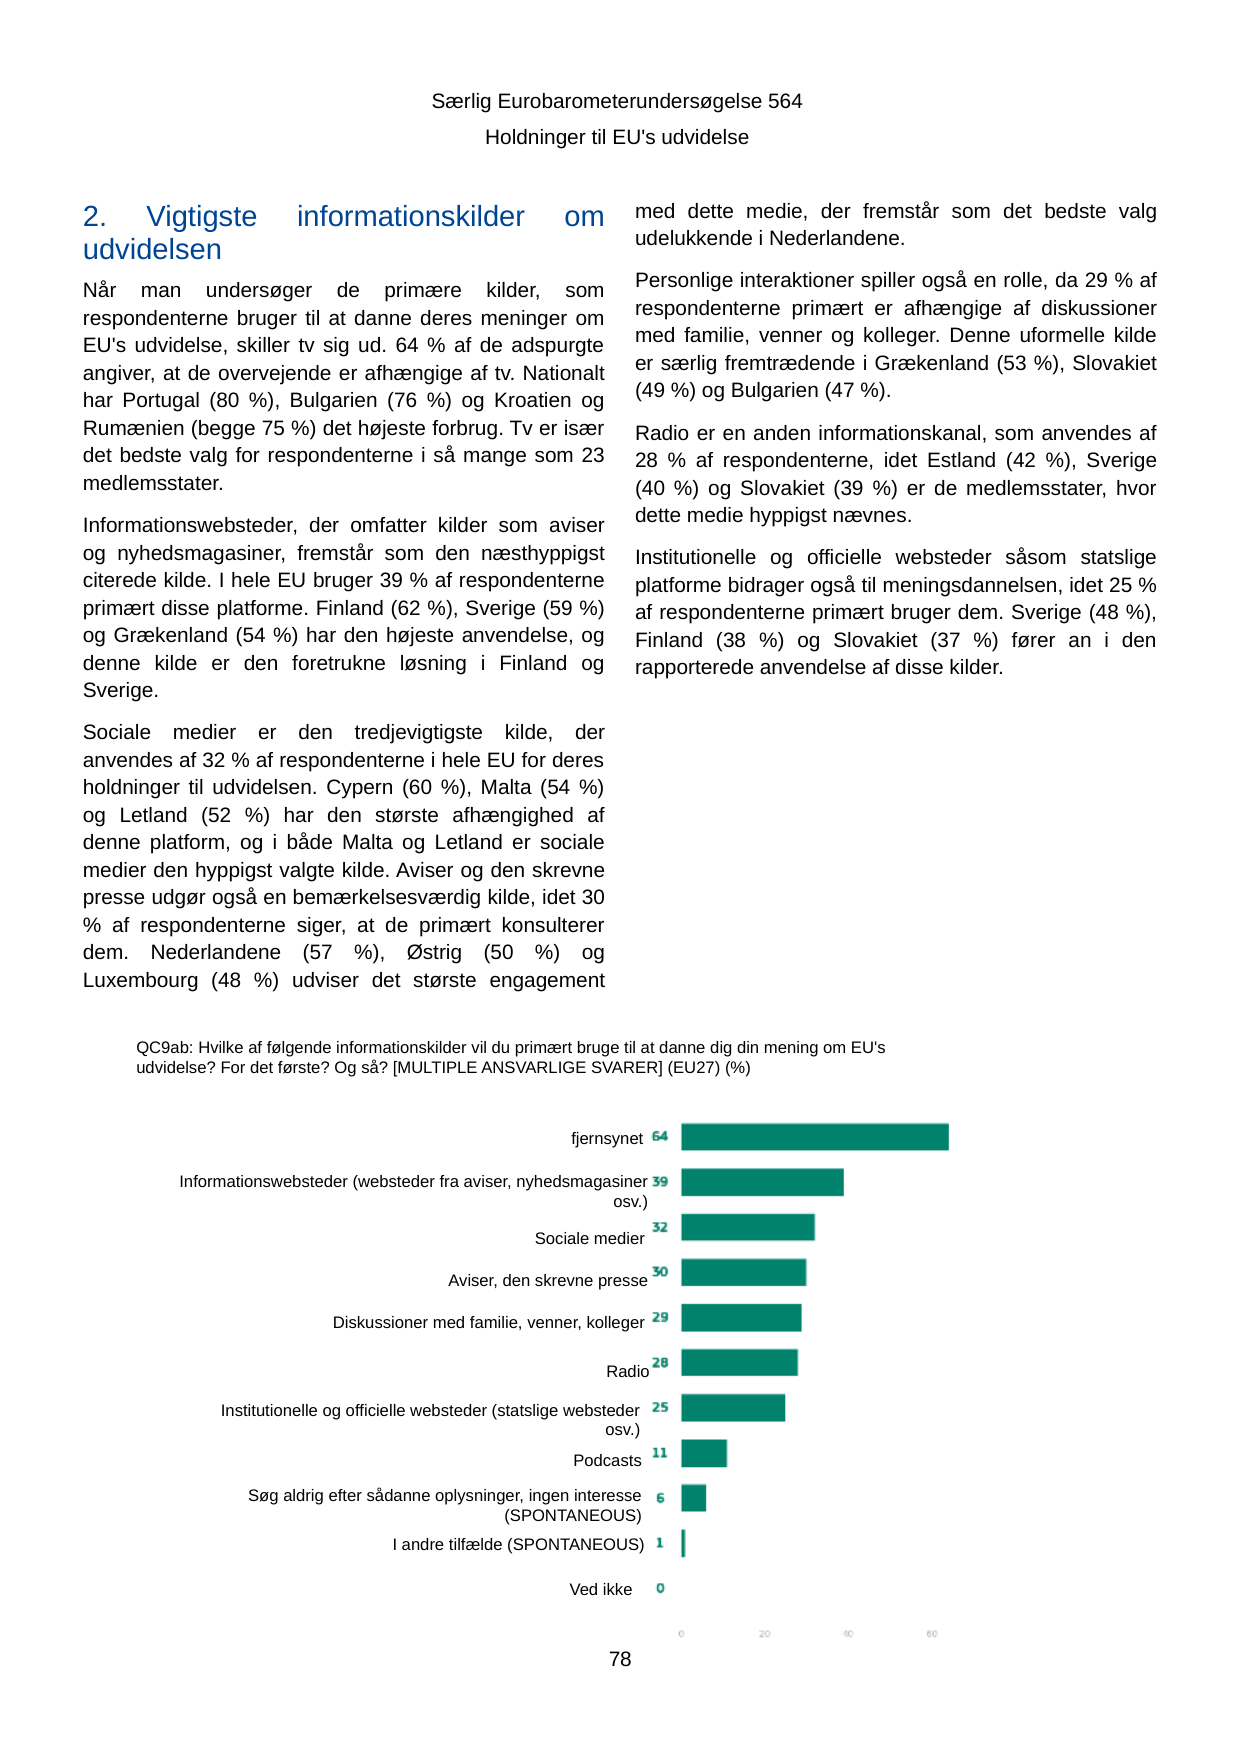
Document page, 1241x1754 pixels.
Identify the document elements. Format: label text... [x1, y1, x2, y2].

text Når man undersøger de primære kilder, som respondenterne bruger til at danne deres meninger om EU's udvidelse, skiller tv sig ud. 64 % af de adspurgte angiver, at de overvejende er afhængige af tv. Nationalt har Portugal (80 %), Bulgarien (76 %) og Kroatien og Rumænien (begge 75 %) det højeste forbrug. Tv er især det bedste valg for respondenterne i så mange som 23 medlemsstater. [83, 278, 605, 495]
text Institutionelle og officielle websteder såsom statslige platforme bidrager også til meningsdannelsen, idet 25 % af respondenterne primært bruger dem. Sverige (48 %), Finland (38 %) og Slovakiet (37 %) fører an i den rapporterede anvendelse af disse kilder. [635, 545, 1157, 679]
text Personlige interaktioner spiller også en rolle, da 29 % af respondenterne primært er afhængige af diskussioner med familie, venner og kolleger. Denne uformelle kilde er særlig fremtrædende i Grækenland (53 %), Slovakiet (49 %) og Bulgarien (47 %). [635, 268, 1157, 402]
text Informationswebsteder, der omfatter kilder som aviser og nyhedsmagasiner, fremstår som den næsthyppigst citerede kilde. I hele EU bruger 39 % af respondenterne primært disse platforme. Finland (62 %), Sverige (59 %) og Grækenland (54 %) har den højeste anvendelse, og denne kilde er den foretrukne løsning i Finland og Sverige. [83, 513, 605, 702]
text Radio er en anden informationskanal, som anvendes af 28 % af respondenterne, idet Estland (42 %), Sverige (40 %) og Slovakiet (39 %) er de medlemsstater, hvor dette medie hyppigst nævnes. [635, 420, 1157, 527]
text Sociale medier er den tredjevigtigste kilde, der anvendes af 32 % af respondenterne i hele EU for deres holdninger til udvidelsen. Cypern (60 %), Malta (54 %) og Letland (52 %) har den største afhængighed af denne platform, og i både Malta og Letland er sociale medier den hyppigst valgte kilde. Aviser og den skrevne presse udgør også en bemærkelsesværdig kilde, idet 30 % af respondenterne siger, at de primært konsulterer dem. Nederlandene (57 %), Østrig (50 %) og Luxembourg (48 %) udviser det største engagement [83, 720, 605, 991]
picture [649, 1116, 1020, 1650]
text med dette medie, der fremstår som det bedste valg udelukkende i Nederlandene. [635, 199, 1157, 250]
subtitle 2. Vigtigste informationskilder om udvidelsen [83, 199, 605, 266]
